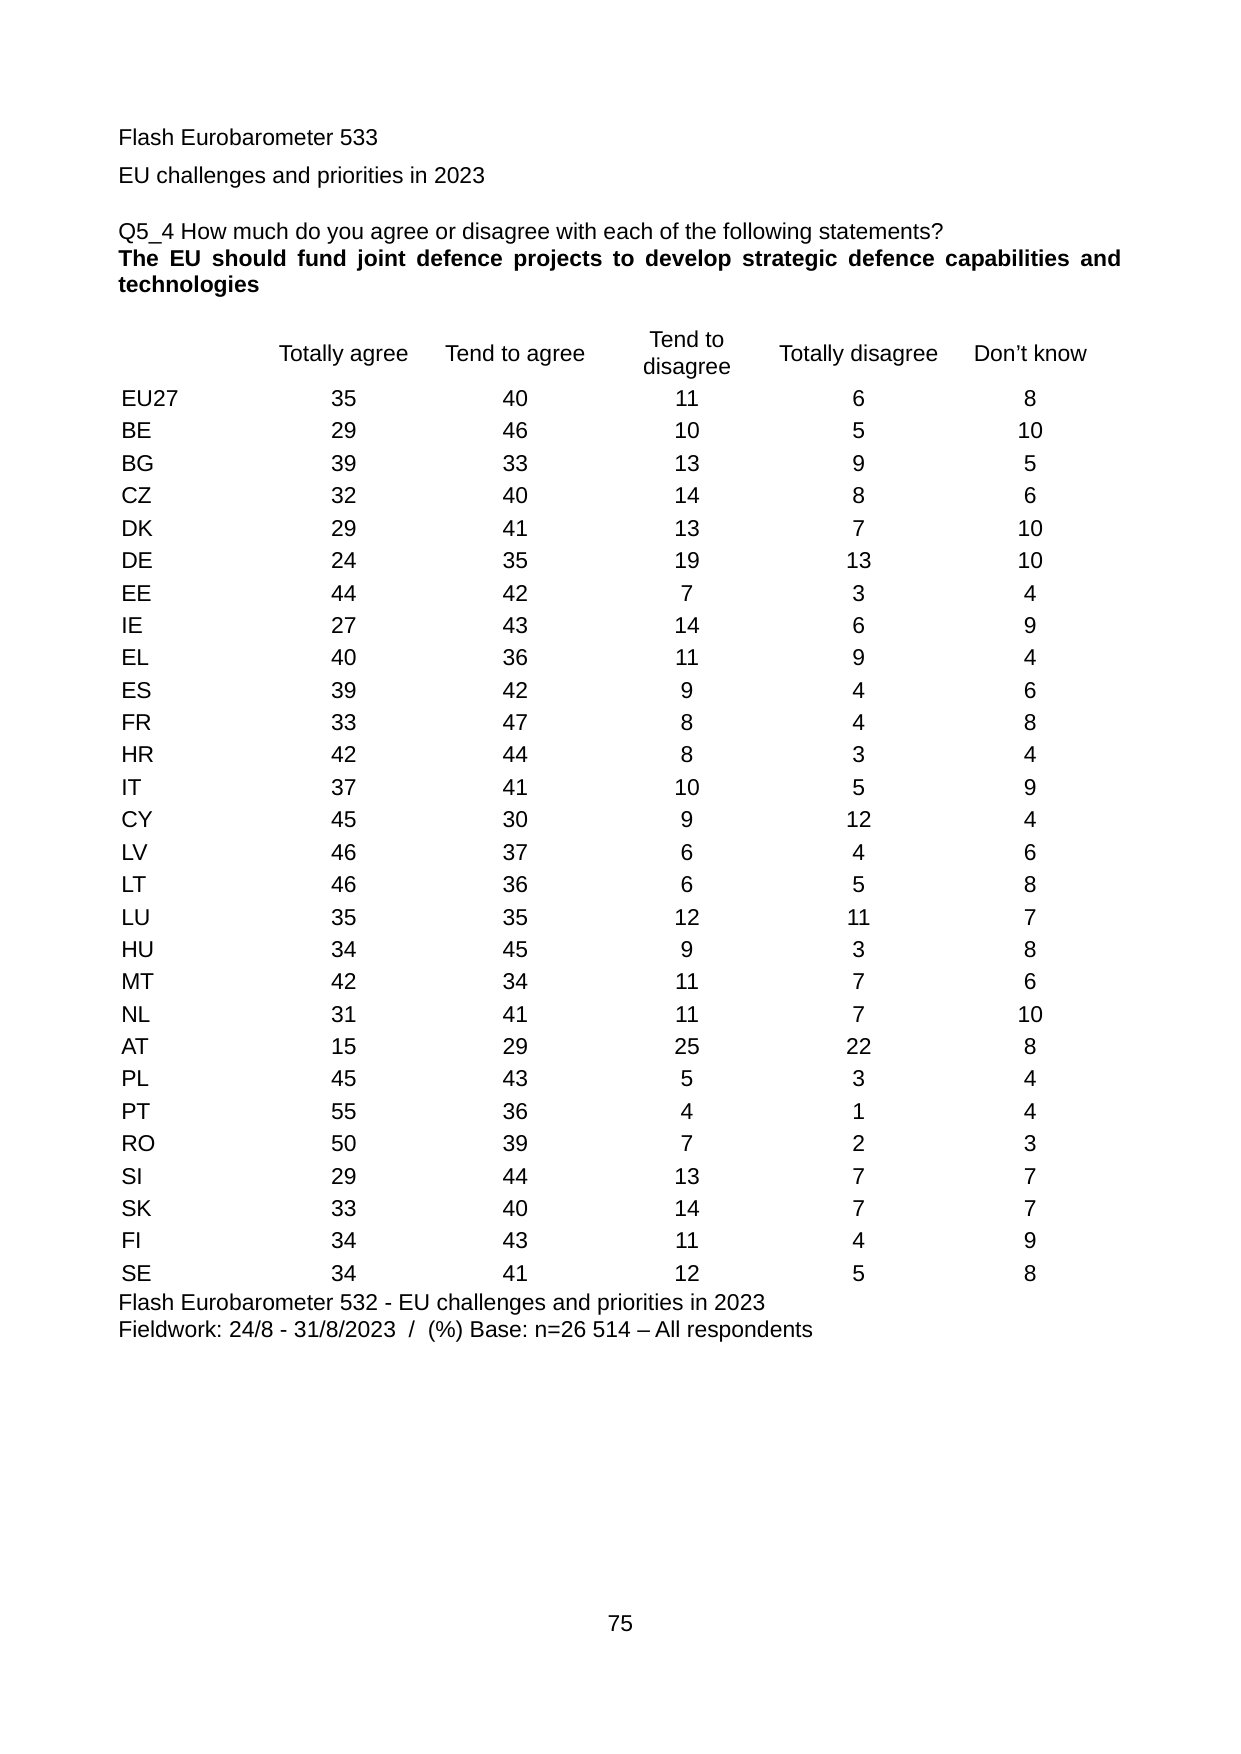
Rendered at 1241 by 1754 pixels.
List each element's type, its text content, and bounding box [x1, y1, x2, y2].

table_cell 45 [429, 933, 601, 965]
table_cell 6 [773, 382, 944, 414]
table_cell 39 [258, 447, 429, 479]
table_cell 39 [258, 674, 429, 706]
table_cell EL [118, 641, 258, 674]
table_cell 8 [601, 706, 773, 738]
table_cell 50 [258, 1127, 429, 1159]
table_cell 7 [944, 1192, 1116, 1224]
table_cell 40 [429, 1192, 601, 1224]
table_cell 47 [429, 706, 601, 738]
table_cell 11 [601, 965, 773, 998]
table_cell 11 [601, 641, 773, 674]
table_cell 46 [429, 415, 601, 447]
table_cell 4 [944, 1063, 1116, 1095]
table_cell 44 [429, 739, 601, 771]
table_cell 13 [773, 544, 944, 576]
table_cell 9 [773, 641, 944, 674]
table_cell 22 [773, 1030, 944, 1062]
table_cell 29 [258, 1160, 429, 1192]
table_cell 55 [258, 1095, 429, 1127]
table_cell 7 [773, 1192, 944, 1224]
table_cell 41 [429, 998, 601, 1030]
table_cell 6 [944, 674, 1116, 706]
table_cell 35 [429, 900, 601, 933]
table_cell CZ [118, 479, 258, 512]
table_cell 45 [258, 1063, 429, 1095]
table_cell 3 [773, 1063, 944, 1095]
table_cell SE [118, 1257, 258, 1289]
table_cell 13 [601, 1160, 773, 1192]
table_cell IT [118, 771, 258, 803]
table_cell LT [118, 868, 258, 900]
table_cell 29 [258, 415, 429, 447]
table_cell 33 [429, 447, 601, 479]
table_cell SI [118, 1160, 258, 1192]
table_cell 14 [601, 609, 773, 641]
table_cell 12 [601, 900, 773, 933]
table_cell 11 [601, 998, 773, 1030]
table_cell 8 [944, 1257, 1116, 1289]
table_cell 4 [773, 674, 944, 706]
table_cell EE [118, 576, 258, 609]
table_cell 34 [258, 1257, 429, 1289]
table_cell 9 [944, 609, 1116, 641]
table_cell 36 [429, 1095, 601, 1127]
table_cell 46 [258, 836, 429, 868]
table_cell 32 [258, 479, 429, 512]
table_cell 9 [601, 933, 773, 965]
table_cell 8 [944, 1030, 1116, 1062]
table_cell 19 [601, 544, 773, 576]
table_cell 42 [258, 739, 429, 771]
table_cell 36 [429, 868, 601, 900]
table_cell 33 [258, 706, 429, 738]
table_cell 7 [773, 1160, 944, 1192]
table_cell 10 [944, 998, 1116, 1030]
table_cell 9 [944, 771, 1116, 803]
table_cell 13 [601, 447, 773, 479]
table_cell 40 [429, 382, 601, 414]
table_cell 7 [944, 900, 1116, 933]
table_cell 29 [429, 1030, 601, 1062]
table_cell 5 [773, 771, 944, 803]
table_cell 5 [601, 1063, 773, 1095]
table_cell 15 [258, 1030, 429, 1062]
table_cell PT [118, 1095, 258, 1127]
table_cell LU [118, 900, 258, 933]
table_cell 9 [944, 1224, 1116, 1257]
table_cell 46 [258, 868, 429, 900]
table_cell 12 [601, 1257, 773, 1289]
table_cell 44 [258, 576, 429, 609]
table_cell 10 [944, 415, 1116, 447]
table_cell 9 [601, 803, 773, 836]
table_cell 4 [773, 706, 944, 738]
table_cell 4 [944, 739, 1116, 771]
table_cell 6 [944, 836, 1116, 868]
table_cell FR [118, 706, 258, 738]
table_cell 3 [773, 576, 944, 609]
table_cell HU [118, 933, 258, 965]
table_header Don’t know [944, 324, 1116, 382]
table_cell DK [118, 512, 258, 544]
table_cell 31 [258, 998, 429, 1030]
table_cell 6 [944, 479, 1116, 512]
table_cell 25 [601, 1030, 773, 1062]
table_cell 5 [773, 868, 944, 900]
table_cell 34 [258, 1224, 429, 1257]
table_cell 8 [773, 479, 944, 512]
table_cell 10 [944, 512, 1116, 544]
table_cell 3 [944, 1127, 1116, 1159]
table_cell NL [118, 998, 258, 1030]
table_cell 39 [429, 1127, 601, 1159]
table_cell 4 [773, 836, 944, 868]
table_cell 27 [258, 609, 429, 641]
table_cell 12 [773, 803, 944, 836]
table_cell 41 [429, 771, 601, 803]
table_cell 13 [601, 512, 773, 544]
table_cell 4 [944, 576, 1116, 609]
text Q5_4 How much do you agree or disagree with each of the following statements? [118, 218, 1122, 244]
table_cell 42 [429, 674, 601, 706]
table_cell 4 [601, 1095, 773, 1127]
table_cell FI [118, 1224, 258, 1257]
table_cell 40 [429, 479, 601, 512]
table_cell 9 [773, 447, 944, 479]
table_cell DE [118, 544, 258, 576]
table_cell PL [118, 1063, 258, 1095]
table_cell 3 [773, 933, 944, 965]
table_cell 24 [258, 544, 429, 576]
table_cell 35 [258, 382, 429, 414]
table_cell 7 [773, 512, 944, 544]
table_cell 6 [601, 836, 773, 868]
table_cell ES [118, 674, 258, 706]
table_cell IE [118, 609, 258, 641]
table_cell AT [118, 1030, 258, 1062]
table_cell 9 [601, 674, 773, 706]
table_cell 45 [258, 803, 429, 836]
table_cell 2 [773, 1127, 944, 1159]
table_header [118, 324, 258, 382]
table_cell BG [118, 447, 258, 479]
table_cell MT [118, 965, 258, 998]
table_cell 8 [944, 706, 1116, 738]
table_cell 36 [429, 641, 601, 674]
table_cell 42 [258, 965, 429, 998]
table_cell 7 [773, 998, 944, 1030]
text The EU should fund joint defence projects to develop strategic defence capabilities and technologies [118, 244, 1122, 297]
table_cell 7 [944, 1160, 1116, 1192]
table_cell 10 [601, 771, 773, 803]
table_cell 40 [258, 641, 429, 674]
table_cell 6 [944, 965, 1116, 998]
table_cell SK [118, 1192, 258, 1224]
table_cell 11 [601, 382, 773, 414]
table_cell HR [118, 739, 258, 771]
table_cell 7 [773, 965, 944, 998]
table_cell 43 [429, 609, 601, 641]
table_cell 1 [773, 1095, 944, 1127]
table_cell 8 [601, 739, 773, 771]
table_cell 14 [601, 1192, 773, 1224]
table_cell 11 [773, 900, 944, 933]
table_cell 7 [601, 576, 773, 609]
table_cell 3 [773, 739, 944, 771]
table_cell 41 [429, 512, 601, 544]
table_cell 37 [429, 836, 601, 868]
table_cell RO [118, 1127, 258, 1159]
table_cell 35 [429, 544, 601, 576]
table_cell 43 [429, 1063, 601, 1095]
table_header Totally agree [258, 324, 429, 382]
table_cell 14 [601, 479, 773, 512]
table_cell 8 [944, 382, 1116, 414]
table_cell 34 [429, 965, 601, 998]
table_cell 33 [258, 1192, 429, 1224]
table_cell 30 [429, 803, 601, 836]
table_cell 10 [944, 544, 1116, 576]
table_cell CY [118, 803, 258, 836]
table_cell 6 [773, 609, 944, 641]
table_cell 4 [944, 641, 1116, 674]
table_header Tend to agree [429, 324, 601, 382]
table_cell 29 [258, 512, 429, 544]
table_cell EU27 [118, 382, 258, 414]
table_cell 6 [601, 868, 773, 900]
table_cell 37 [258, 771, 429, 803]
table_header Tend to disagree [601, 324, 773, 382]
text Flash Eurobarometer 532 - EU challenges and priorities in 2023 [118, 1289, 1122, 1316]
table_cell 34 [258, 933, 429, 965]
table_cell 44 [429, 1160, 601, 1192]
table_cell 4 [944, 803, 1116, 836]
table_cell 5 [944, 447, 1116, 479]
table_cell 8 [944, 868, 1116, 900]
table_cell 8 [944, 933, 1116, 965]
table_cell 35 [258, 900, 429, 933]
table_cell 41 [429, 1257, 601, 1289]
table_cell 43 [429, 1224, 601, 1257]
table_cell 5 [773, 1257, 944, 1289]
table_cell 11 [601, 1224, 773, 1257]
text Fieldwork: 24/8 - 31/8/2023 / (%) Base: n=26 514 – All respondents [118, 1316, 1122, 1342]
table_cell BE [118, 415, 258, 447]
table_cell 42 [429, 576, 601, 609]
table_cell 4 [773, 1224, 944, 1257]
table_cell 7 [601, 1127, 773, 1159]
table_cell 10 [601, 415, 773, 447]
table_cell LV [118, 836, 258, 868]
table_cell 5 [773, 415, 944, 447]
table_header Totally disagree [773, 324, 944, 382]
table_cell 4 [944, 1095, 1116, 1127]
